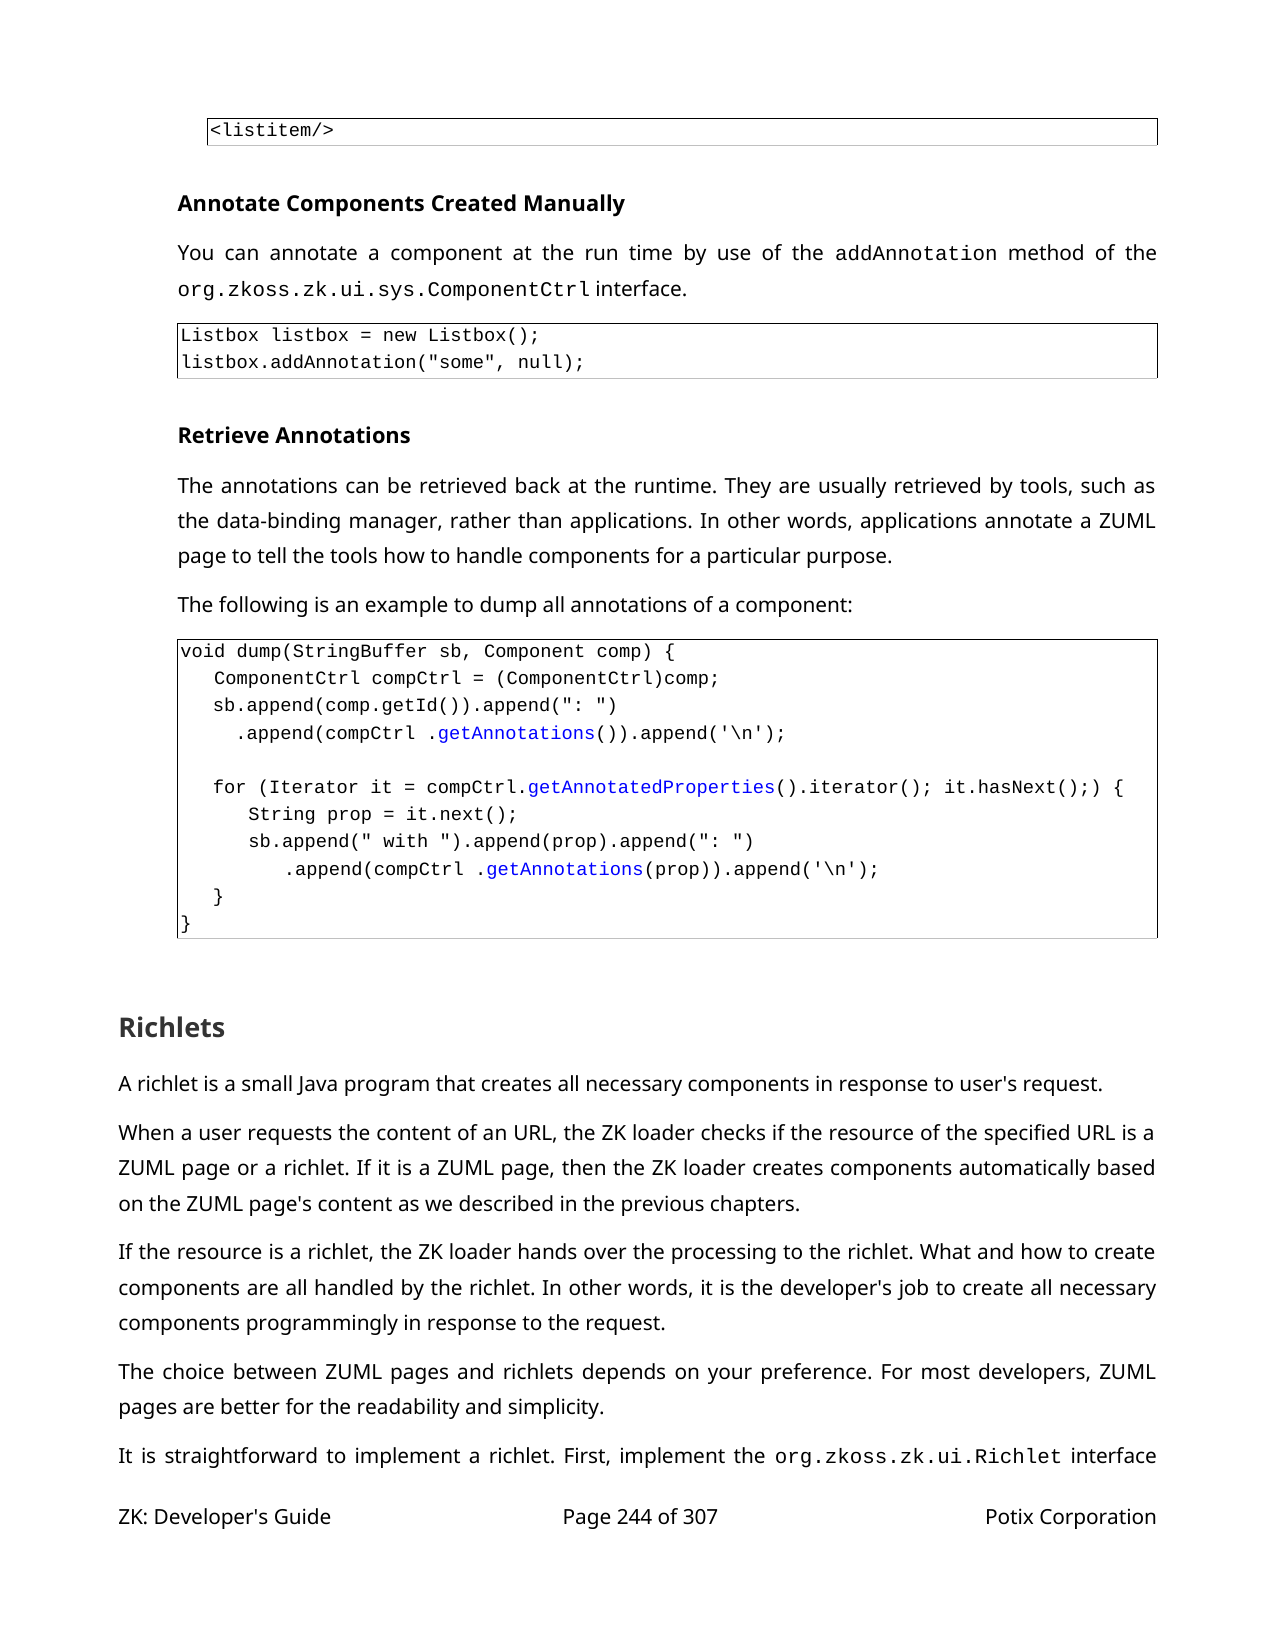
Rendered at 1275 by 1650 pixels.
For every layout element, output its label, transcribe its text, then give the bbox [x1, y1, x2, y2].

text The following is an example to dump all annotations of a component: [177, 590, 1157, 618]
text } [178, 911, 1157, 938]
text String prop = it.next(); [178, 802, 1157, 826]
text void dump(StringBuffer sb, Component comp) { [178, 640, 1157, 663]
text .append(compCtrl .getAnnotations(prop)).append('\n'); [178, 856, 1157, 881]
subtitle Richlets [118, 1009, 1157, 1046]
text You can annotate a component at the run time by use of the addAnnotation method of the org.zkoss.zk.ui.sys.ComponentCtrl interface. [177, 238, 1157, 303]
text for (Iterator it = compCtrl.getAnnotatedProperties().iterator(); it.hasNext();) { [178, 775, 1157, 799]
text .append(compCtrl .getAnnotations()).append('\n'); [178, 721, 1157, 745]
text The annotations can be retrieved back at the runtime. They are usually retrieved by tools, such as the data-binding manager, rather than applications. In other words, applications annotate a ZUML page to tell the tools how to handle components for a particular purpose. [177, 471, 1157, 569]
text ComponentCtrl compCtrl = (ComponentCtrl)comp; [178, 666, 1157, 690]
text sb.append(comp.getId()).append(": ") [178, 693, 1157, 718]
subtitle Retrieve Annotations [177, 420, 1157, 450]
text } [178, 884, 1157, 908]
text sb.append(" with ").append(prop).append(": ") [178, 829, 1157, 853]
text The choice between ZUML pages and richlets depends on your preference. For most developers, ZUML pages are better for the readability and simplicity. [118, 1357, 1157, 1420]
text <listitem/> [208, 119, 1157, 145]
text It is straightforward to implement a richlet. First, implement the org.zkoss.zk.ui.Richlet interface [118, 1441, 1157, 1469]
text A richlet is a small Java program that creates all necessary components in response to user's request. [118, 1069, 1157, 1098]
text listbox.addAnnotation("some", null); [178, 350, 1157, 378]
text If the resource is a richlet, the ZK loader hands over the processing to the richlet. What and how to create components are all handled by the richlet. In other words, it is the developer's job to create all necessary components programmingly in response to the request. [118, 1237, 1157, 1336]
text Listbox listbox = new Listbox(); [178, 324, 1157, 347]
text When a user requests the content of an URL, the ZK loader checks if the resource of the specified URL is a ZUML page or a richlet. If it is a ZUML page, then the ZK loader creates components automatically based on the ZUML page's content as we described in the previous chapters. [118, 1118, 1157, 1217]
subtitle Annotate Components Created Manually [177, 188, 1157, 218]
